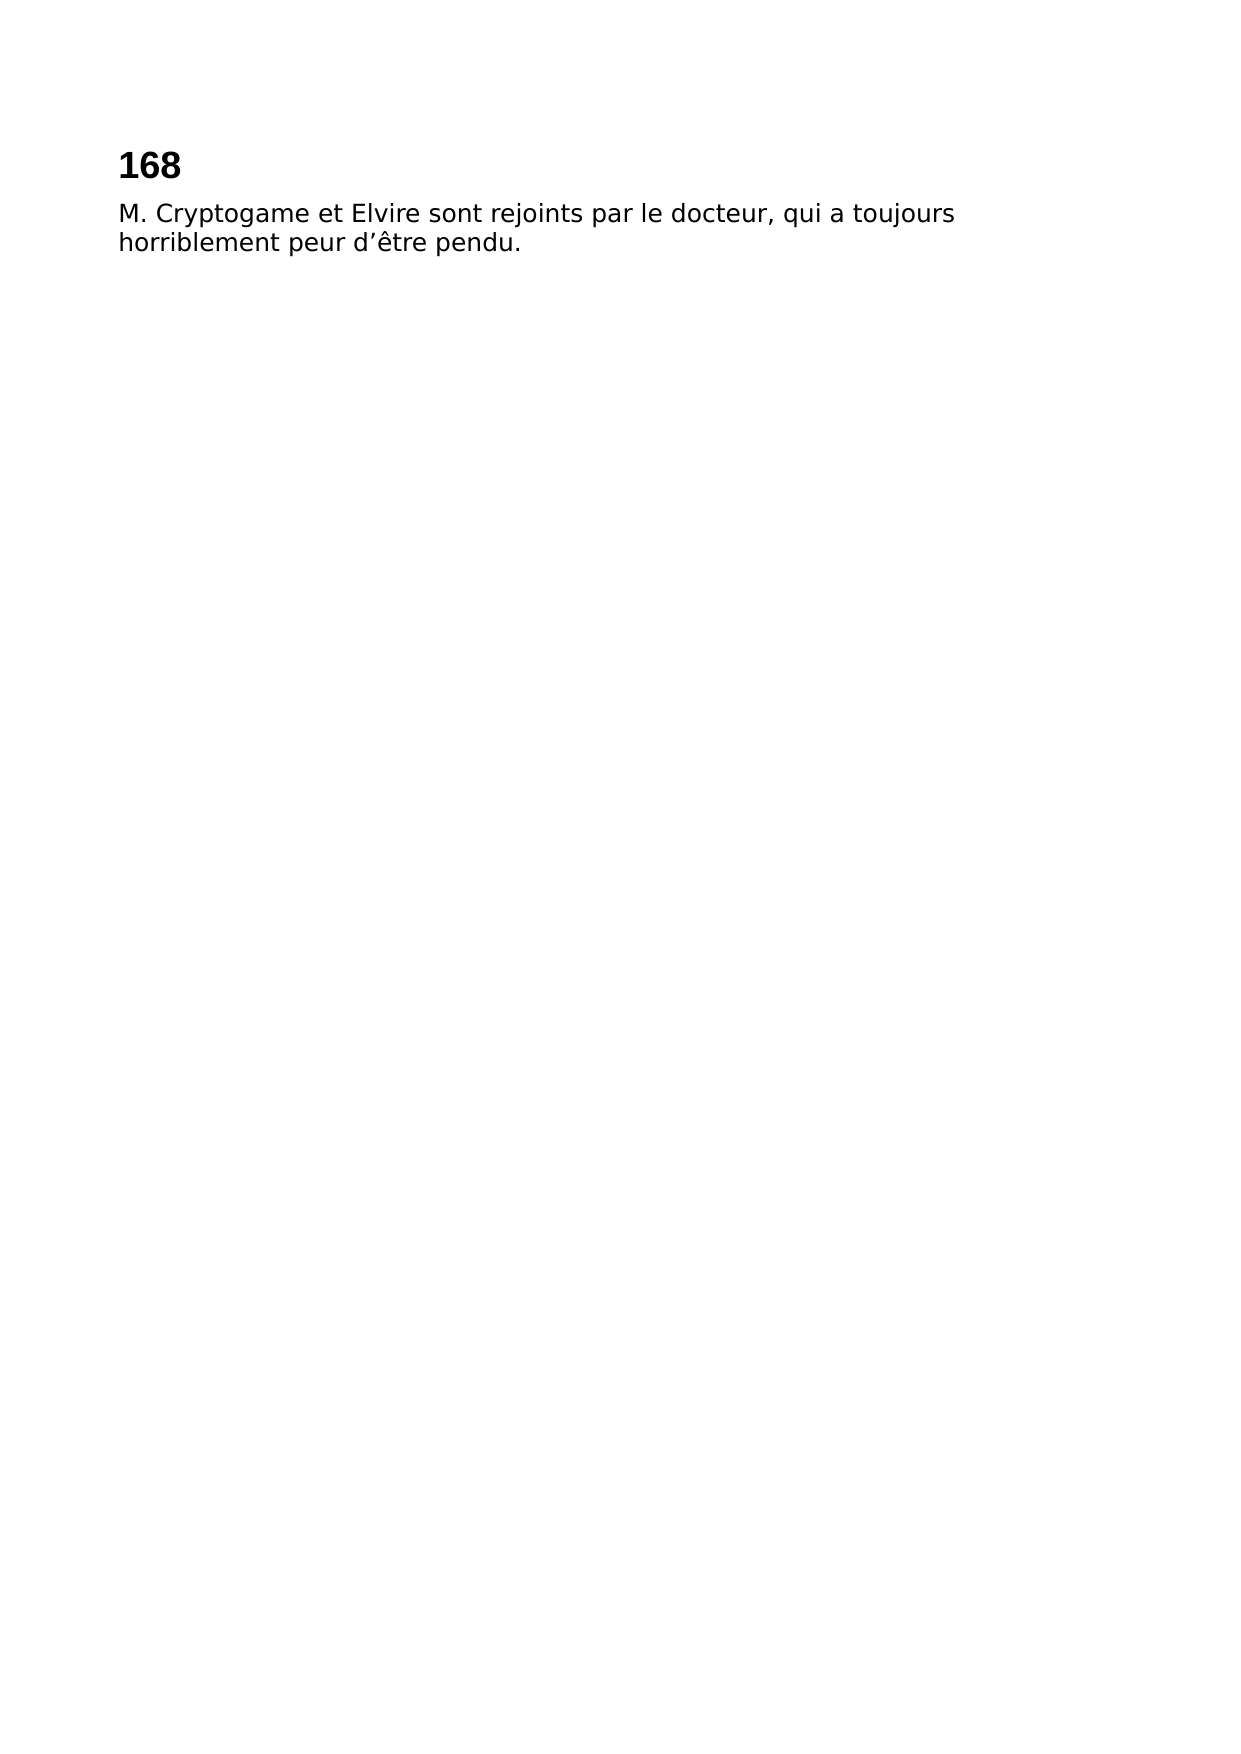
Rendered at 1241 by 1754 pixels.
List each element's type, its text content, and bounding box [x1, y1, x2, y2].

text M. Cryptogame et Elvire sont rejoints par le docteur, qui a toujours horriblement peur d’être pendu. [118, 199, 1122, 258]
subtitle 168 [118, 143, 1122, 187]
